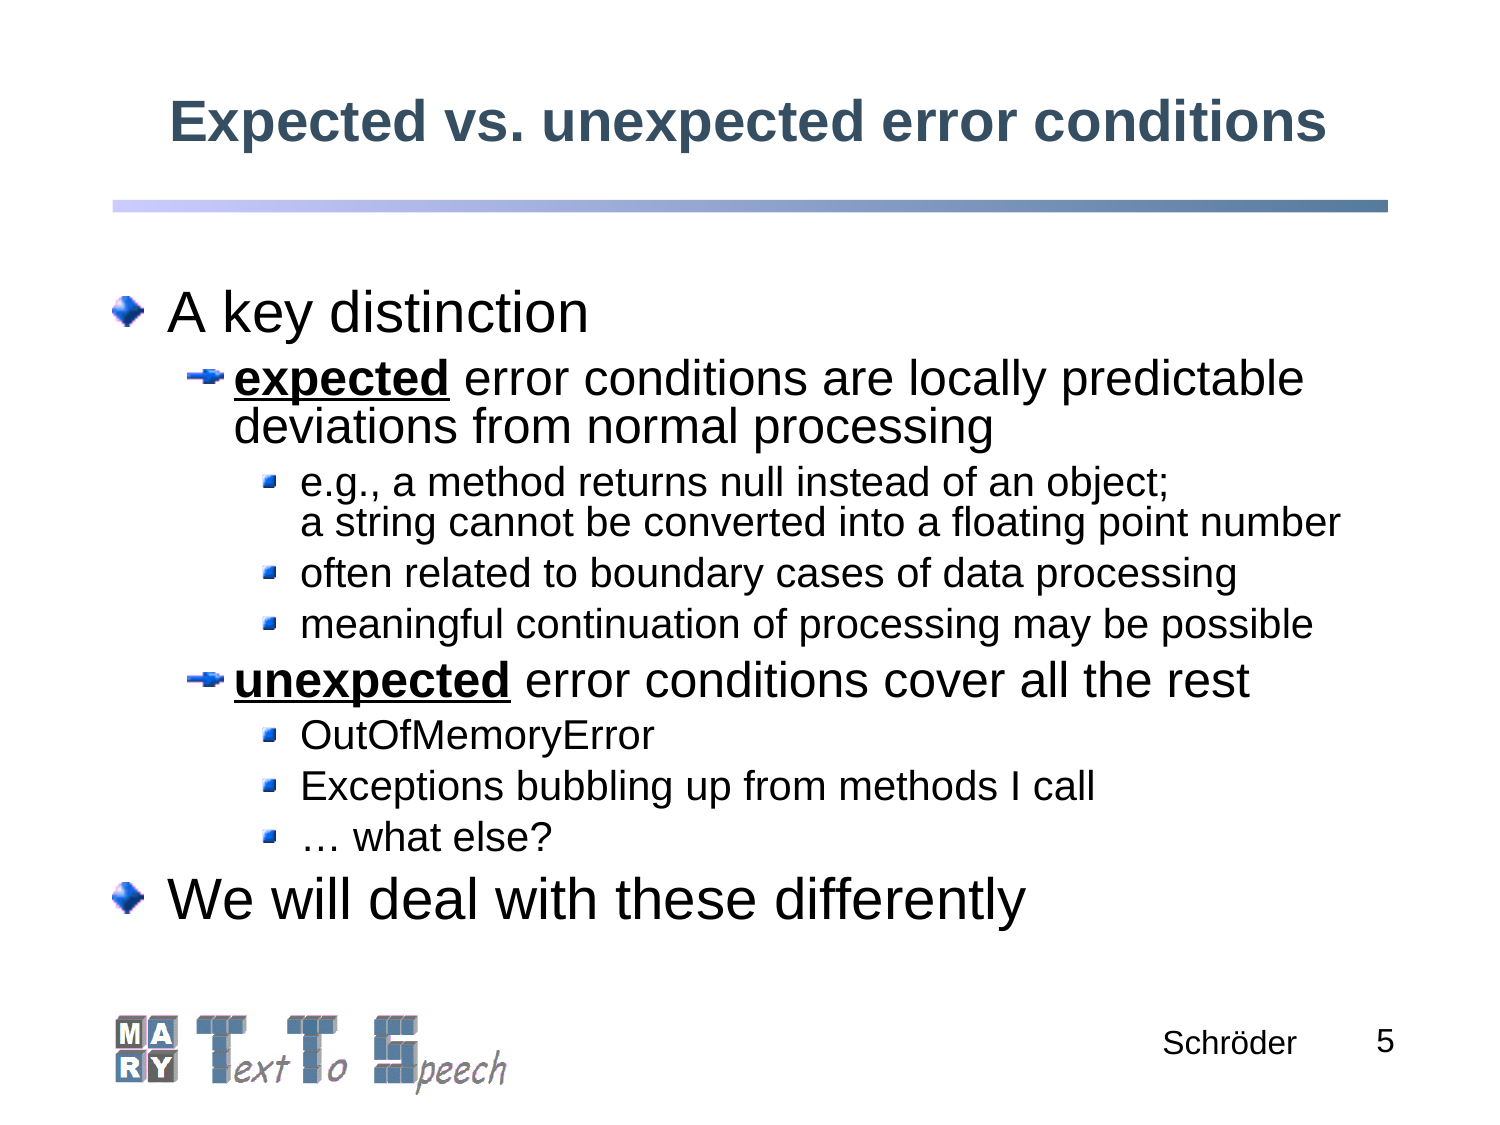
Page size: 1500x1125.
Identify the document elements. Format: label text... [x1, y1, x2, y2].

list A key distinction expected error conditions are locally predictable deviations from normal processing e.g., a method returns null instead of an object; a string cannot be converted into a floating point number often related to boundary cases of data processing meaningful continuation of processing may be possible unexpected error conditions cover all the rest OutOfMemoryError Exceptions bubbling up from methods I call … what else? We will deal with these differently [112, 287, 1387, 997]
picture [112, 1012, 507, 1096]
title Expected vs. unexpected error conditions [112, 57, 1387, 193]
